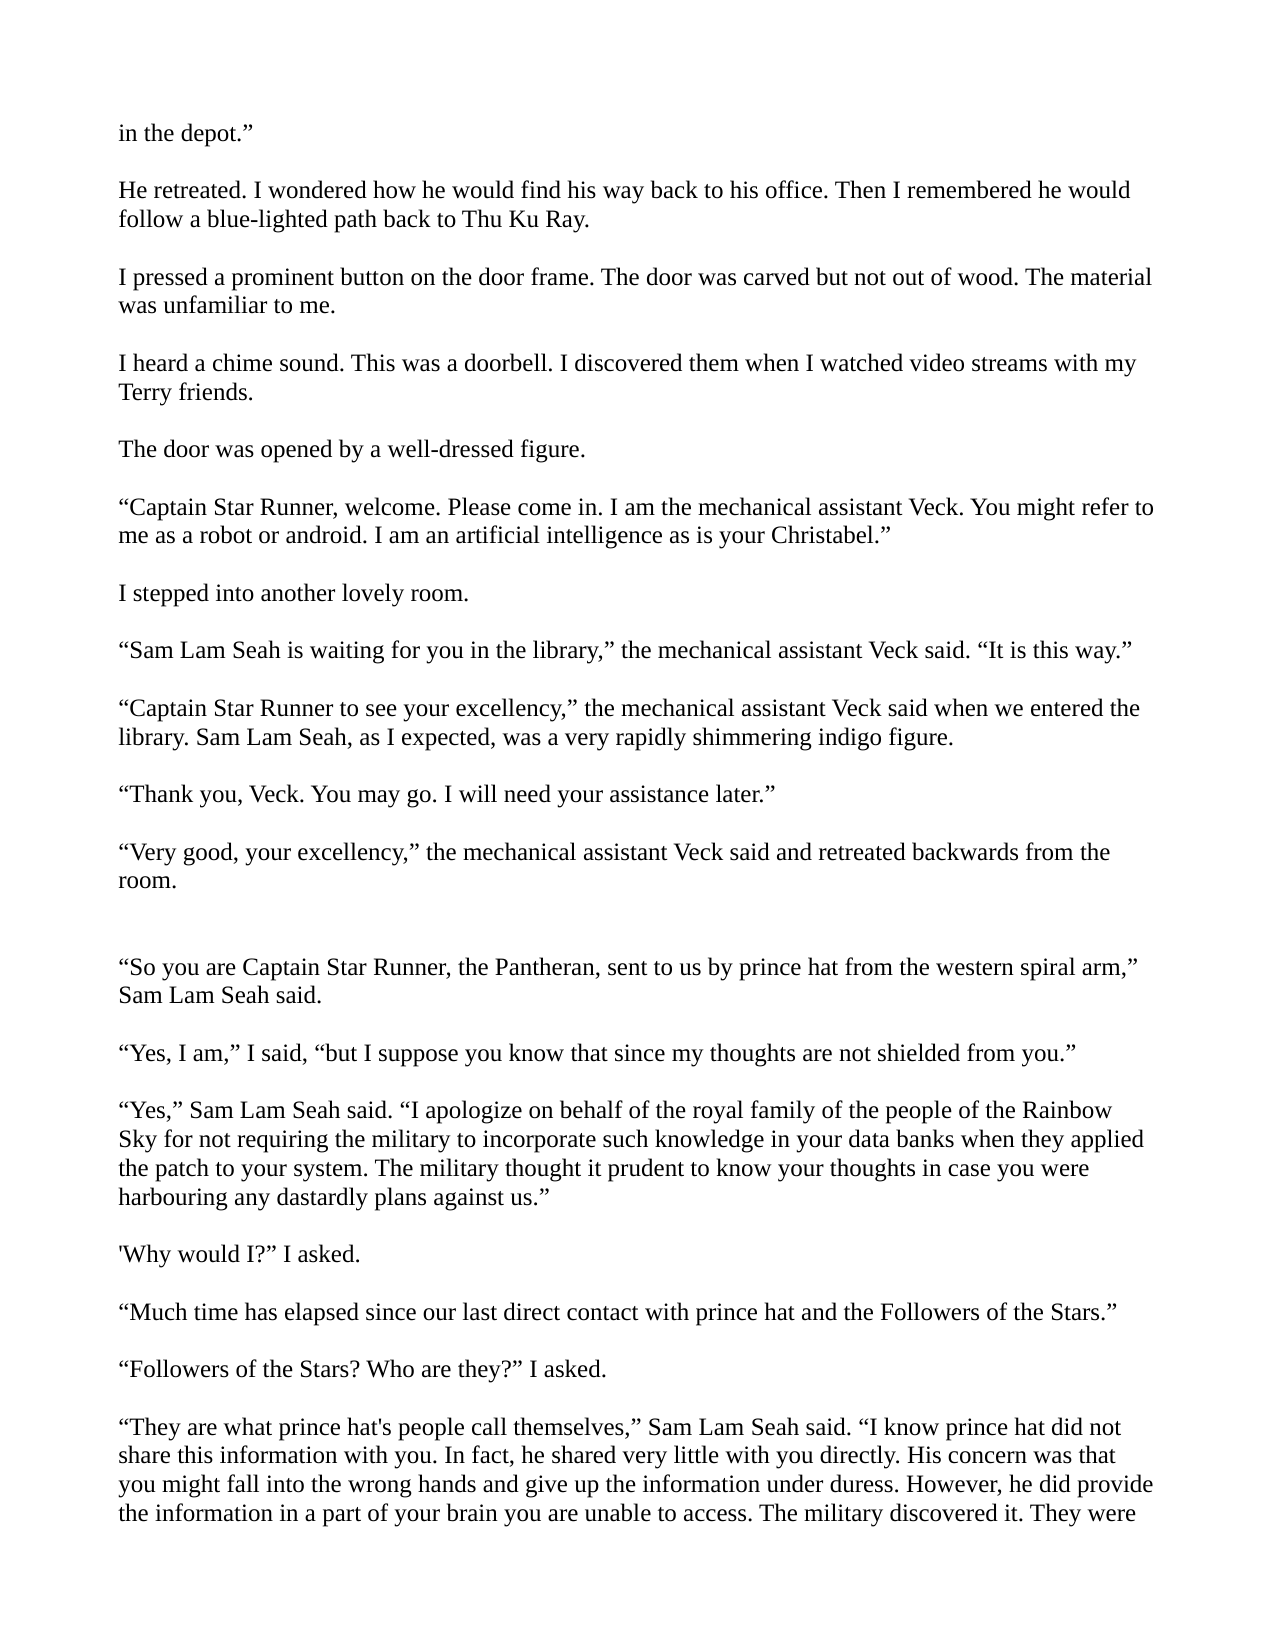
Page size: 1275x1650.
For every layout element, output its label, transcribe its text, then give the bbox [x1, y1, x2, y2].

text “Captain Star Runner, welcome. Please come in. I am the mechanical assistant Veck. You might refer to me as a robot or android. I am an artificial intelligence as is your Christabel.” [118, 492, 1157, 549]
text I heard a chime sound. This was a doorbell. I discovered them when I watched video streams with my Terry friends. [118, 348, 1157, 406]
text “Followers of the Stars? Who are they?” I asked. [118, 1354, 1157, 1383]
text He retreated. I wondered how he would find his way back to his office. Then I remembered he would follow a blue-lighted path back to Thu Ku Ray. [118, 176, 1157, 233]
text “Yes, I am,” I said, “but I suppose you know that since my thoughts are not shielded from you.” [118, 1038, 1157, 1067]
text “Captain Star Runner to see your excellency,” the mechanical assistant Veck said when we entered the library. Sam Lam Seah, as I expected, was a very rapidly shimmering indigo figure. [118, 693, 1157, 751]
text in the depot.” [118, 118, 1157, 147]
text “Yes,” Sam Lam Seah said. “I apologize on behalf of the royal family of the people of the Rainbow Sky for not requiring the military to incorporate such knowledge in your data banks when they applied the patch to your system. The military thought it prudent to know your thoughts in case you were harbouring any dastardly plans against us.” [118, 1096, 1157, 1211]
text I pressed a prominent button on the door frame. The door was carved but not out of wood. The material was unfamiliar to me. [118, 262, 1157, 319]
text “They are what prince hat's people call themselves,” Sam Lam Seah said. “I know prince hat did not share this information with you. In fact, he shared very little with you directly. His concern was that you might fall into the wrong hands and give up the information under duress. However, he did provide the information in a part of your brain you are unable to access. The military discovered it. They were [118, 1412, 1157, 1527]
text “Much time has elapsed since our last direct contact with prince hat and the Followers of the Stars.” [118, 1297, 1157, 1326]
text “So you are Captain Star Runner, the Pantheran, sent to us by prince hat from the western spiral arm,” Sam Lam Seah said. [118, 952, 1157, 1009]
text 'Why would I?” I asked. [118, 1239, 1157, 1268]
text “Thank you, Veck. You may go. I will need your assistance later.” [118, 779, 1157, 808]
text The door was opened by a well-dressed figure. [118, 434, 1157, 463]
text I stepped into another lovely room. [118, 578, 1157, 607]
text “Sam Lam Seah is waiting for you in the library,” the mechanical assistant Veck said. “It is this way.” [118, 636, 1157, 664]
text “Very good, your excellency,” the mechanical assistant Veck said and retreated backwards from the room. [118, 837, 1157, 894]
